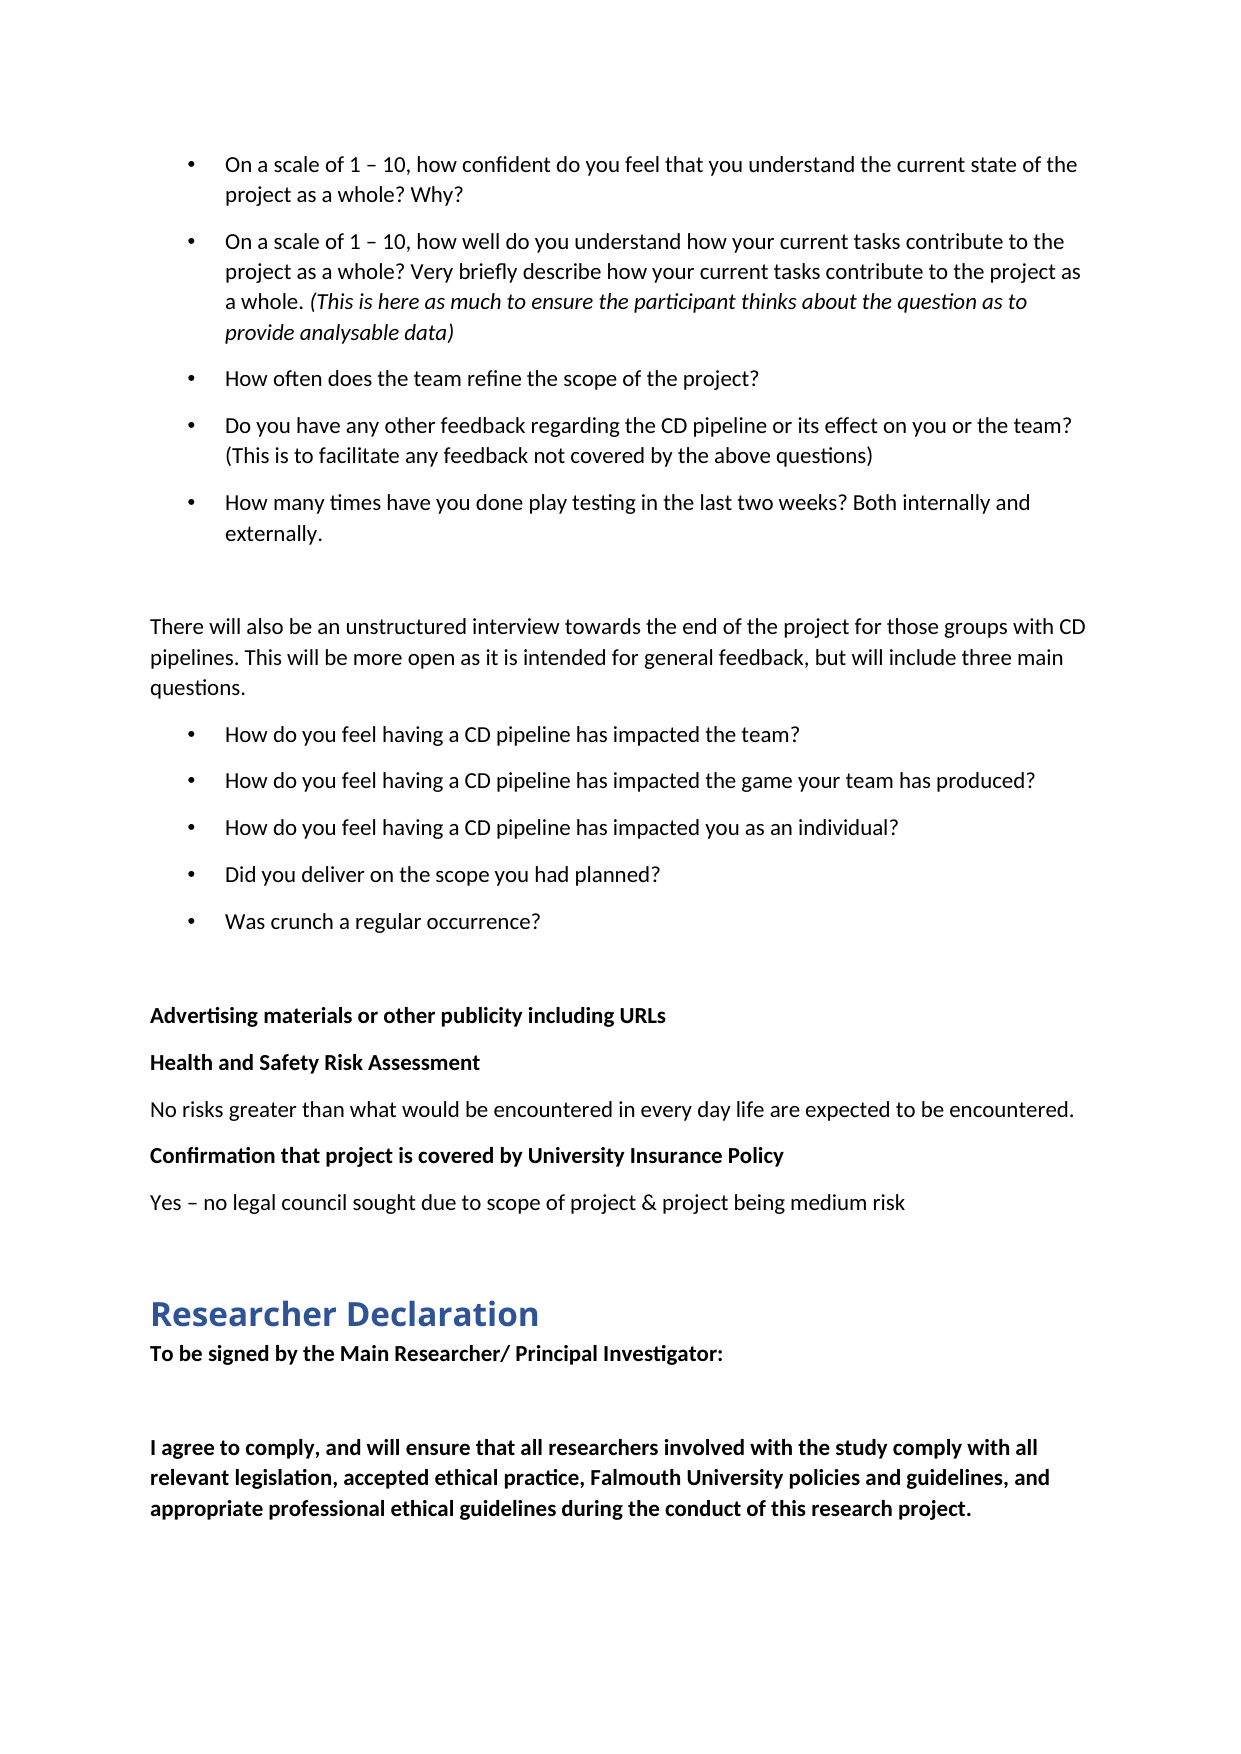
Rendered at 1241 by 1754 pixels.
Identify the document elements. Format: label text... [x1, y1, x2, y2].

list How many times have you done play testing in the last two weeks? Both internally and externally. [187, 488, 1090, 547]
text Confirmation that project is covered by University Insurance Policy [150, 1142, 1090, 1170]
text There will also be an unstructured interview towards the end of the project for those groups with CD pipelines. This will be more open as it is intended for general feedback, but will include three main questions. [150, 612, 1090, 701]
subtitle Researcher Declaration [150, 1291, 1090, 1336]
list How do you feel having a CD pipeline has impacted the game your team has produced? [187, 767, 1090, 795]
text No risks greater than what would be encountered in every day life are expected to be encountered. [150, 1095, 1090, 1123]
text To be signed by the Main Researcher/ Principal Investigator: [150, 1339, 1090, 1368]
list How often does the team refine the scope of the project? [187, 364, 1090, 393]
list Did you deliver on the scope you had planned? [187, 860, 1090, 888]
list Do you have any other feedback regarding the CD pipeline or its effect on you or the team? (This is to facilitate any feedback not covered by the above questions) [187, 411, 1090, 470]
text Health and Safety Risk Assessment [150, 1048, 1090, 1076]
list On a scale of 1 – 10, how well do you understand how your current tasks contribute to the project as a whole? Very briefly describe how your current tasks contribute to the project as a whole. (This is here as much to ensure the participant thinks about the question as to provide analysable data) [187, 227, 1090, 346]
list How do you feel having a CD pipeline has impacted you as an individual? [187, 813, 1090, 842]
list Was crunch a regular occurrence? [187, 907, 1090, 935]
text Yes – no legal council sought due to scope of project & project being medium risk [150, 1188, 1090, 1217]
text Advertising materials or other publicity including URLs [150, 1001, 1090, 1029]
list How do you feel having a CD pipeline has impacted the team? [187, 720, 1090, 748]
text I agree to comply, and will ensure that all researchers involved with the study comply with all relevant legislation, accepted ethical practice, Falmouth University policies and guidelines, and appropriate professional ethical guidelines during the conduct of this research project. [150, 1433, 1090, 1522]
list On a scale of 1 – 10, how confident do you feel that you understand the current state of the project as a whole? Why? [187, 150, 1090, 208]
